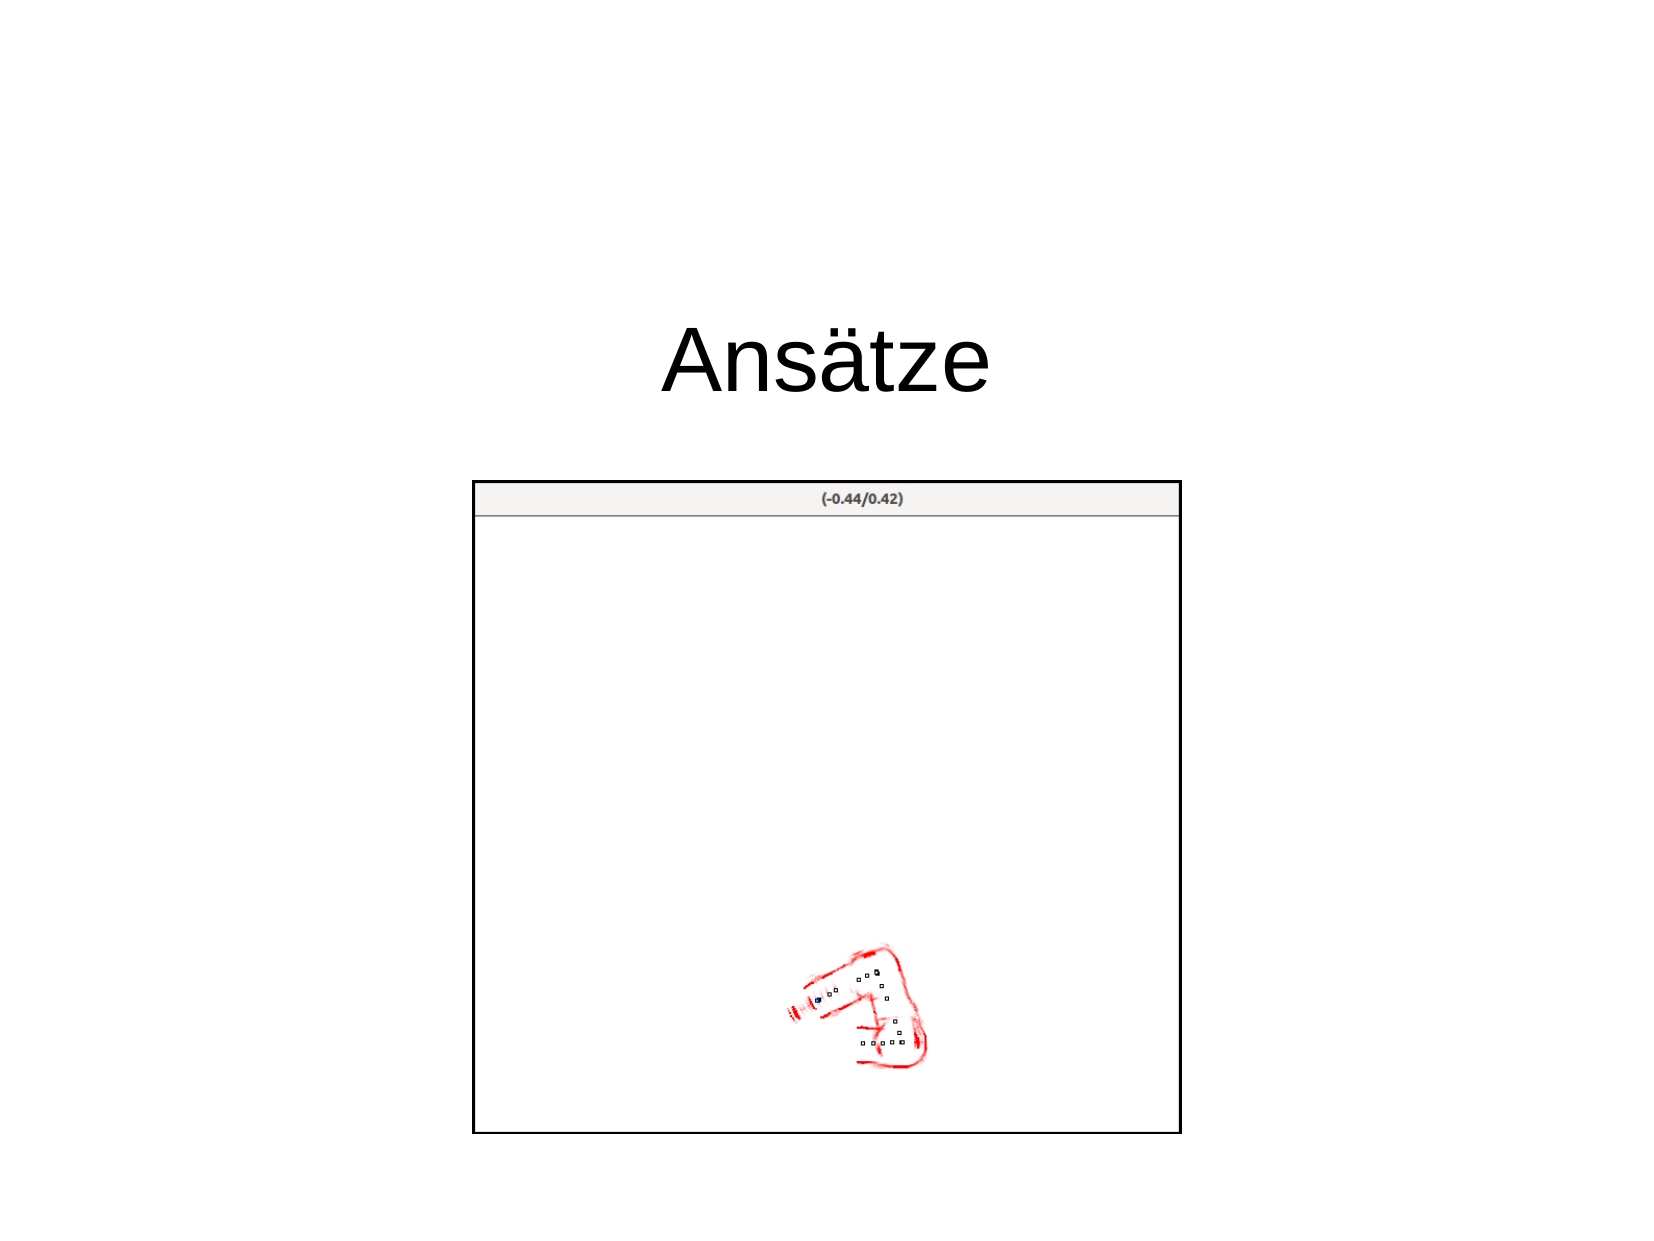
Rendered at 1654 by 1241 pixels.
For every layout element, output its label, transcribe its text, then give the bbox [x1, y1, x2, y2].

title Ansätze [82, 256, 1571, 464]
picture [472, 480, 1182, 1134]
